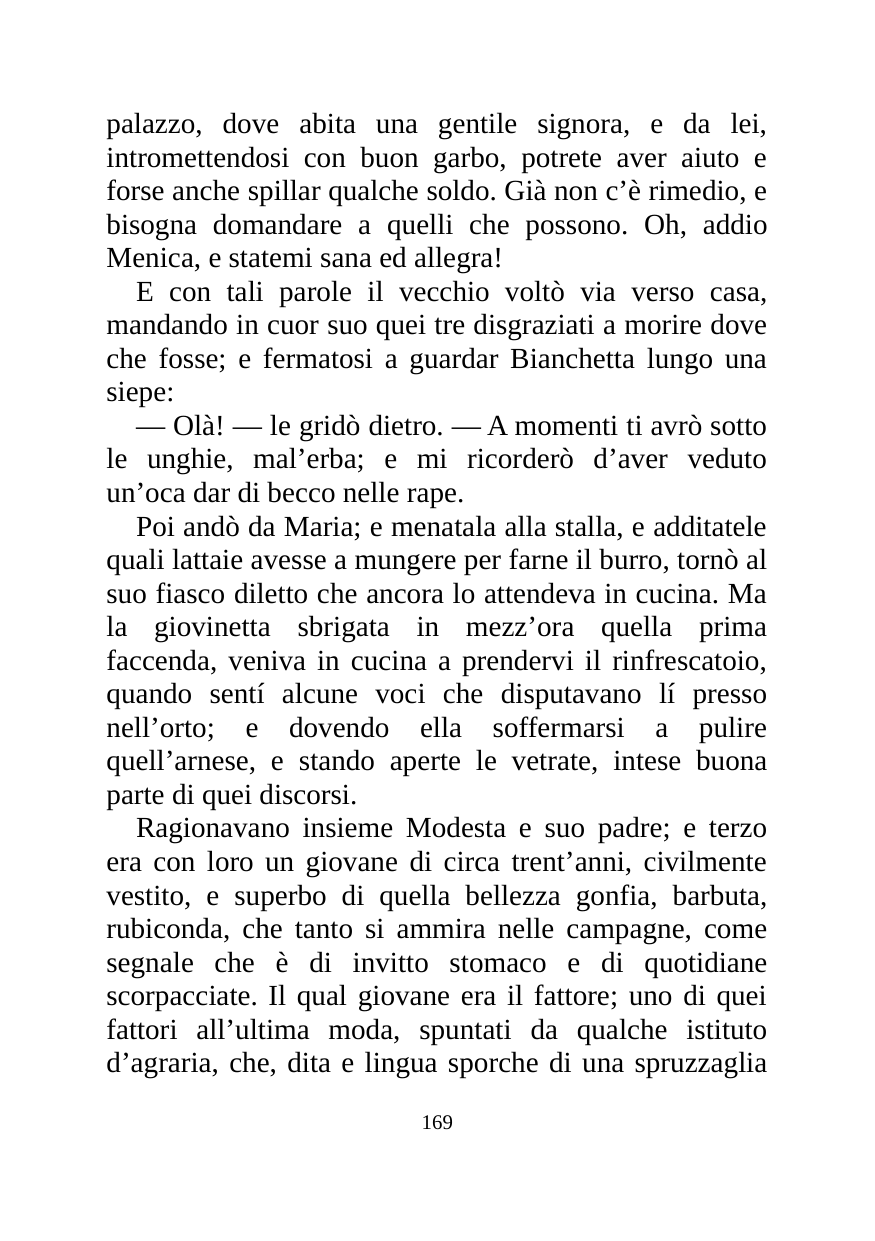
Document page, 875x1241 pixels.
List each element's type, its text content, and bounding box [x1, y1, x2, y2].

text palazzo, dove abita una gentile signora, e da lei, intromettendosi con buon garbo, potrete aver aiuto e forse anche spillar qualche soldo. Già non c’è rimedio, e bisogna domandare a quelli che possono. Oh, addio Menica, e statemi sana ed allegra! [106, 106, 768, 274]
text Ragionavano insieme Modesta e suo padre; e terzo era con loro un giovane di circa trent’anni, civilmente vestito, e superbo di quella bellezza gonfia, barbuta, rubiconda, che tanto si ammira nelle campagne, come segnale che è di invitto stomaco e di quotidiane scorpacciate. Il qual giovane era il fattore; uno di quei fattori all’ultima moda, spuntati da qualche istituto d’agraria, che, dita e lingua sporche di una spruzzaglia [106, 811, 768, 1079]
text Poi andò da Maria; e menatala alla stalla, e additatele quali lattaie avesse a mungere per farne il burro, tornò al suo fiasco diletto che ancora lo attendeva in cucina. Ma la giovinetta sbrigata in mezz’ora quella prima faccenda, veniva in cucina a prendervi il rinfrescatoio, quando sentí alcune voci che disputavano lí presso nell’orto; e dovendo ella soffermarsi a pulire quell’arnese, e stando aperte le vetrate, intese buona parte di quei discorsi. [106, 509, 768, 811]
text — Olà! — le gridò dietro. — A momenti ti avrò sotto le unghie, mal’erba; e mi ricorderò d’aver veduto un’oca dar di becco nelle rape. [106, 408, 768, 509]
text E con tali parole il vecchio voltò via verso casa, mandando in cuor suo quei tre disgraziati a morire dove che fosse; e fermatosi a guardar Bianchetta lungo una siepe: [106, 274, 768, 408]
